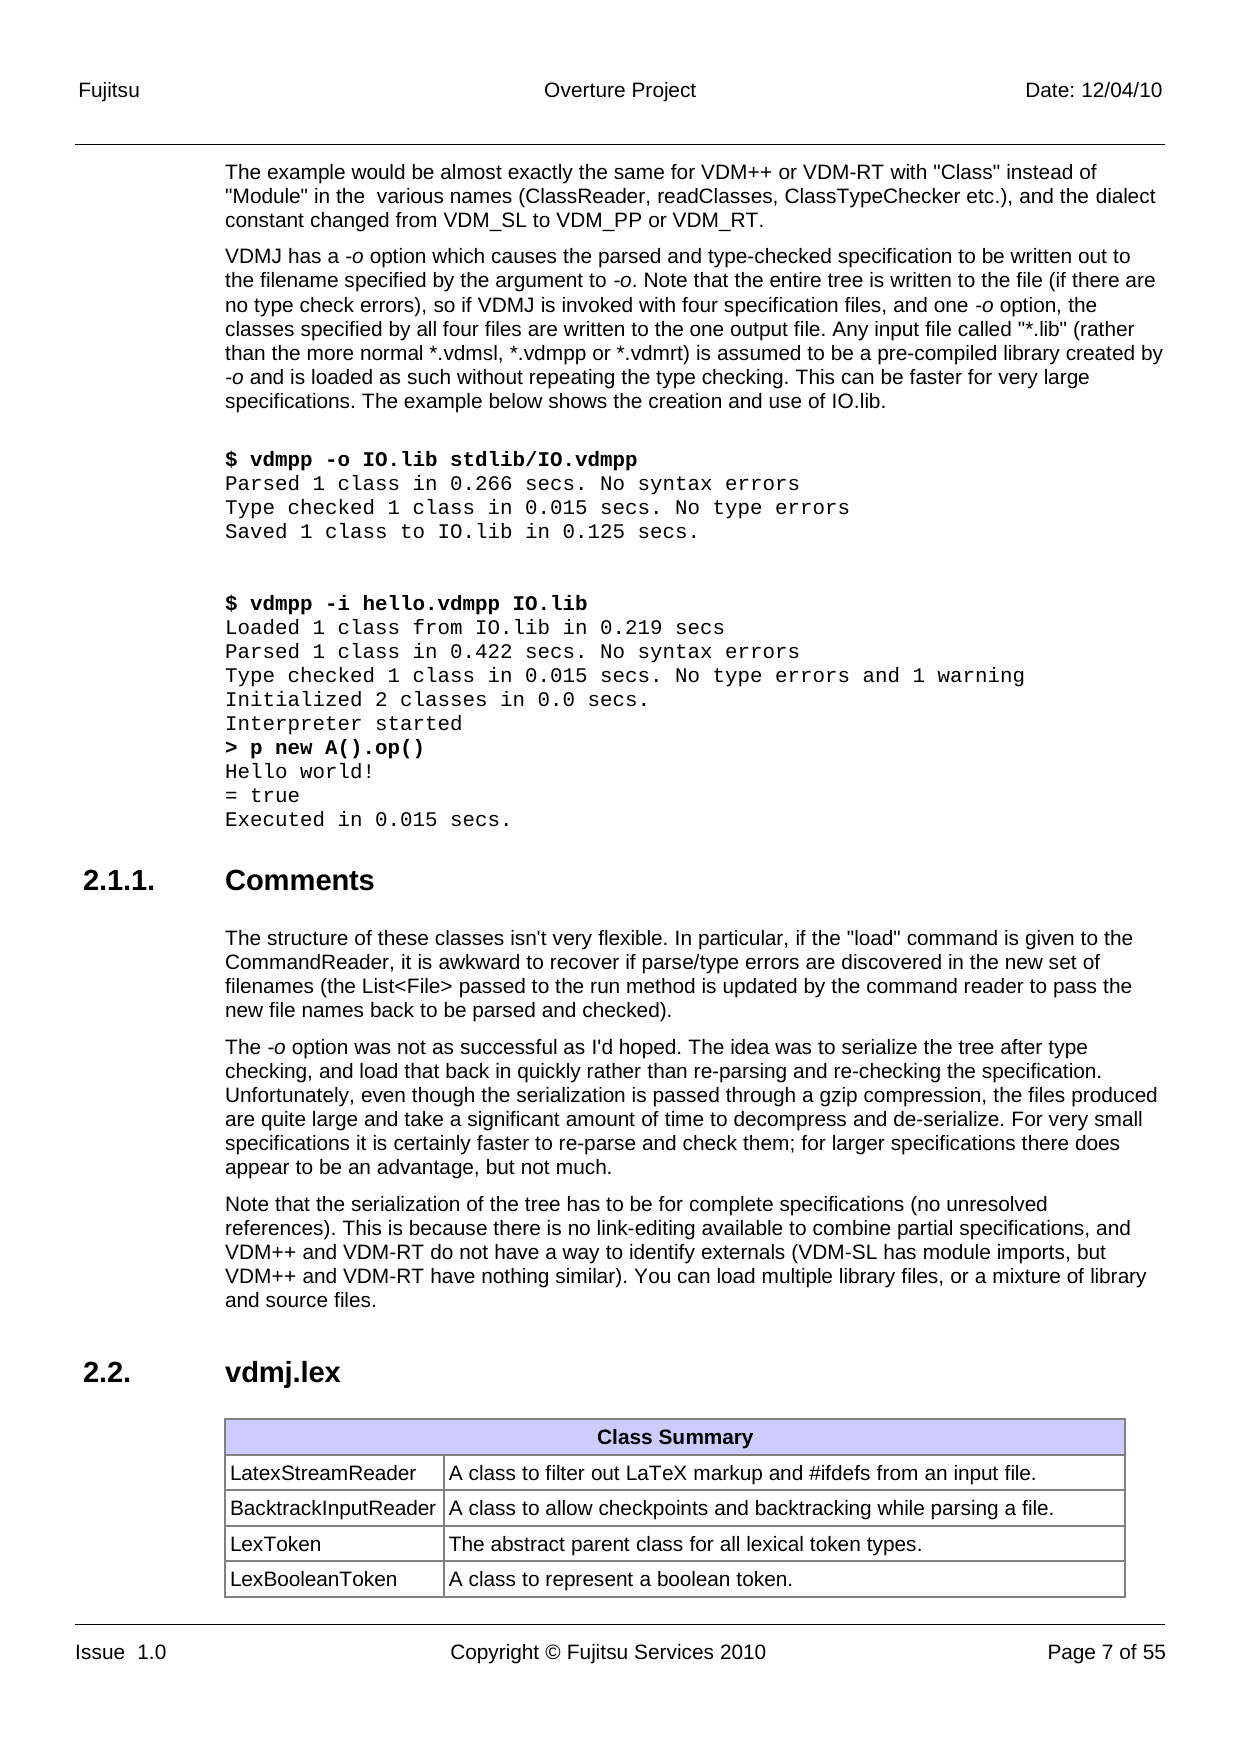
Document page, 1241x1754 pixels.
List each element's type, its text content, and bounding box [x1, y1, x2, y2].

subtitle vdmj.lex [75, 1354, 1165, 1388]
table_cell LatexStreamReader [226, 1456, 443, 1489]
text Executed in 0.015 secs. [225, 809, 1165, 833]
table_cell LexToken [226, 1527, 443, 1560]
text The -o option was not as successful as I'd hoped. The idea was to serialize the tree after type checking, and load that back in quickly rather than re-parsing and re-checking the specification. Unfortunately, even though the serialization is passed through a gzip compression, the files produced are quite large and take a significant amount of time to decompress and de-serialize. For very small specifications it is certainly faster to re-parse and check them; for larger specifications there does appear to be an advantage, but not much. [225, 1035, 1165, 1179]
table_cell A class to filter out LaTeX markup and #ifdefs from an input file. [445, 1456, 1124, 1489]
table_cell LexBooleanToken [226, 1562, 443, 1596]
subtitle Comments [75, 863, 1165, 896]
text $ vdmpp -o IO.lib stdlib/IO.vdmpp [225, 449, 1165, 473]
text $ vdmpp -i hello.vdmpp IO.lib [225, 593, 1165, 617]
text = true [225, 785, 1165, 809]
text The example would be almost exactly the same for VDM++ or VDM-RT with "Class" instead of "Module" in the various names (ClassReader, readClasses, ClassTypeChecker etc.), and the dialect constant changed from VDM_SL to VDM_PP or VDM_RT. [225, 160, 1165, 232]
table_cell A class to allow checkpoints and backtracking while parsing a file. [445, 1491, 1124, 1525]
text Hello world! [225, 761, 1165, 785]
text Initialized 2 classes in 0.0 secs. [225, 689, 1165, 713]
table_cell BacktrackInputReader [226, 1491, 443, 1525]
text The structure of these classes isn't very flexible. In particular, if the "load" command is given to the CommandReader, it is awkward to recover if parse/type errors are discovered in the new set of filenames (the List<File> passed to the run method is updated by the command reader to pass the new file names back to be parsed and checked). [225, 926, 1165, 1022]
text Parsed 1 class in 0.422 secs. No syntax errors [225, 641, 1165, 665]
table_cell The abstract parent class for all lexical token types. [445, 1527, 1124, 1560]
text Saved 1 class to IO.lib in 0.125 secs. [225, 521, 1165, 545]
text Type checked 1 class in 0.015 secs. No type errors [225, 497, 1165, 521]
text Interpreter started [225, 713, 1165, 737]
text Note that the serialization of the tree has to be for complete specifications (no unresolved references). This is because there is no link-editing available to combine partial specifications, and VDM++ and VDM-RT do not have a way to identify externals (VDM-SL has module imports, but VDM++ and VDM-RT have nothing similar). You can load multiple library files, or a mixture of library and source files. [225, 1192, 1165, 1312]
text VDMJ has a -o option which causes the parsed and type-checked specification to be written out to the filename specified by the argument to -o. Note that the entire tree is written to the file (if there are no type check errors), so if VDMJ is invoked with four specification files, and one -o option, the classes specified by all four files are written to the one output file. Any input file called "*.lib" (rather than the more normal *.vdmsl, *.vdmpp or *.vdmrt) is assumed to be a pre-compiled library created by -o and is loaded as such without repeating the type checking. This can be faster for very large specifications. The example below shows the creation and use of IO.lib. [225, 244, 1165, 413]
table_header Class Summary [226, 1420, 1124, 1454]
text Parsed 1 class in 0.266 secs. No syntax errors [225, 473, 1165, 497]
text > p new A().op() [225, 737, 1165, 761]
text Type checked 1 class in 0.015 secs. No type errors and 1 warning [225, 665, 1165, 689]
text Loaded 1 class from IO.lib in 0.219 secs [225, 617, 1165, 641]
table_cell A class to represent a boolean token. [445, 1562, 1124, 1596]
